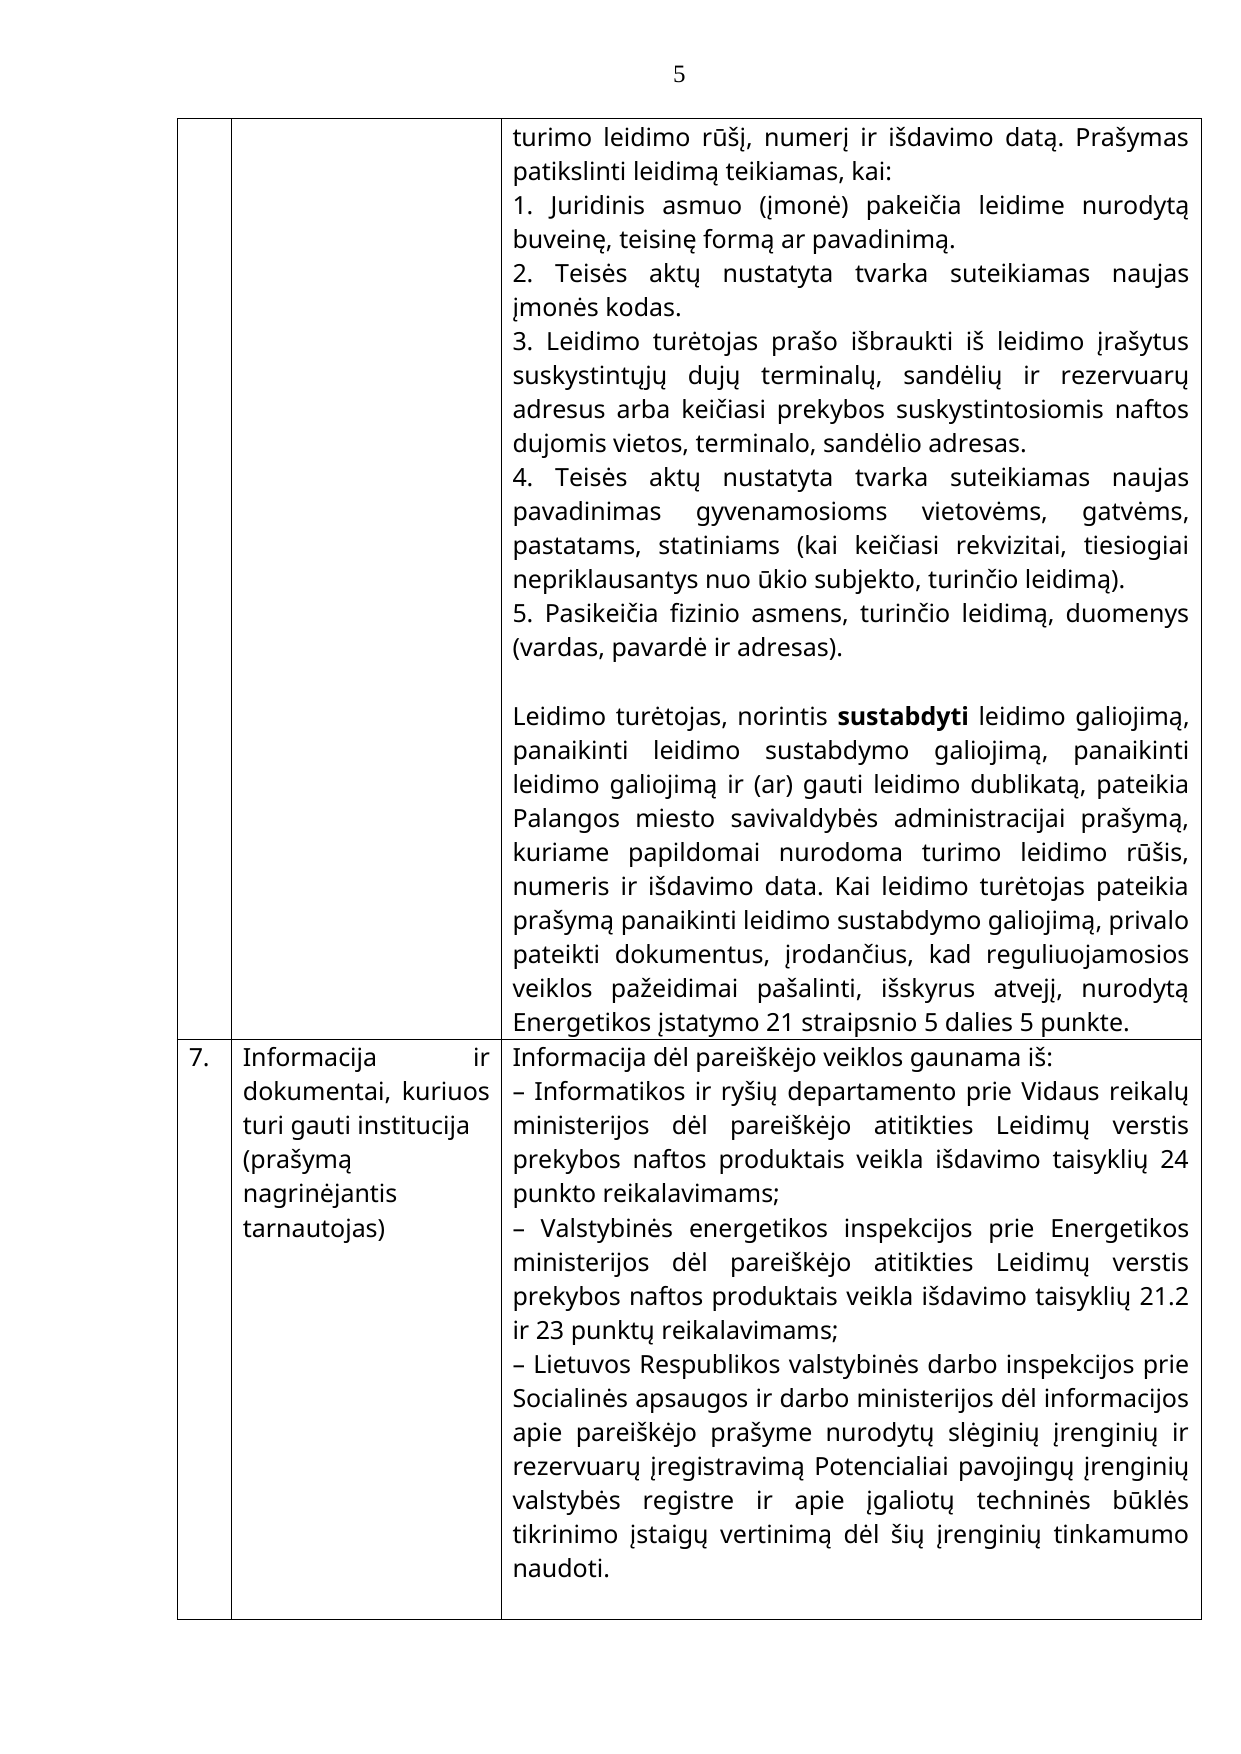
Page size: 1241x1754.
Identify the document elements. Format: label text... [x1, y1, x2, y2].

table_cell 7. [178, 1040, 231, 1619]
table_cell Informacija dėl pareiškėjo veiklos gaunama iš: – Informatikos ir ryšių departamento prie Vidaus reikalų ministerijos dėl pareiškėjo atitikties Leidimų verstis prekybos naftos produktais veikla išdavimo taisyklių 24 punkto reikalavimams; – Valstybinės energetikos inspekcijos prie Energetikos ministerijos dėl pareiškėjo atitikties Leidimų verstis prekybos naftos produktais veikla išdavimo taisyklių 21.2 ir 23 punktų reikalavimams; – Lietuvos Respublikos valstybinės darbo inspekcijos prie Socialinės apsaugos ir darbo ministerijos dėl informacijos apie pareiškėjo prašyme nurodytų slėginių įrenginių ir rezervuarų įregistravimą Potencialiai pavojingų įrenginių valstybės registre ir apie įgaliotų techninės būklės tikrinimo įstaigų vertinimą dėl šių įrenginių tinkamumo naudoti. [502, 1040, 1201, 1619]
table_cell [178, 119, 231, 1039]
table_cell [232, 119, 501, 1039]
table_cell Informacija ir dokumentai, kuriuos turi gauti institucija (prašymą nagrinėjantis tarnautojas) [232, 1040, 501, 1619]
table_cell turimo leidimo rūšį, numerį ir išdavimo datą. Prašymas patikslinti leidimą teikiamas, kai: 1. Juridinis asmuo (įmonė) pakeičia leidime nurodytą buveinę, teisinę formą ar pavadinimą. 2. Teisės aktų nustatyta tvarka suteikiamas naujas įmonės kodas. 3. Leidimo turėtojas prašo išbraukti iš leidimo įrašytus suskystintųjų dujų terminalų, sandėlių ir rezervuarų adresus arba keičiasi prekybos suskystintosiomis naftos dujomis vietos, terminalo, sandėlio adresas. 4. Teisės aktų nustatyta tvarka suteikiamas naujas pavadinimas gyvenamosioms vietovėms, gatvėms, pastatams, statiniams (kai keičiasi rekvizitai, tiesiogiai nepriklausantys nuo ūkio subjekto, turinčio leidimą). 5. Pasikeičia fizinio asmens, turinčio leidimą, duomenys (vardas, pavardė ir adresas). Leidimo turėtojas, norintis sustabdyti leidimo galiojimą, panaikinti leidimo sustabdymo galiojimą, panaikinti leidimo galiojimą ir (ar) gauti leidimo dublikatą, pateikia Palangos miesto savivaldybės administracijai prašymą, kuriame papildomai nurodoma turimo leidimo rūšis, numeris ir išdavimo data. Kai leidimo turėtojas pateikia prašymą panaikinti leidimo sustabdymo galiojimą, privalo pateikti dokumentus, įrodančius, kad reguliuojamosios veiklos pažeidimai pašalinti, išskyrus atvejį, nurodytą Energetikos įstatymo 21 straipsnio 5 dalies 5 punkte. [502, 119, 1201, 1039]
